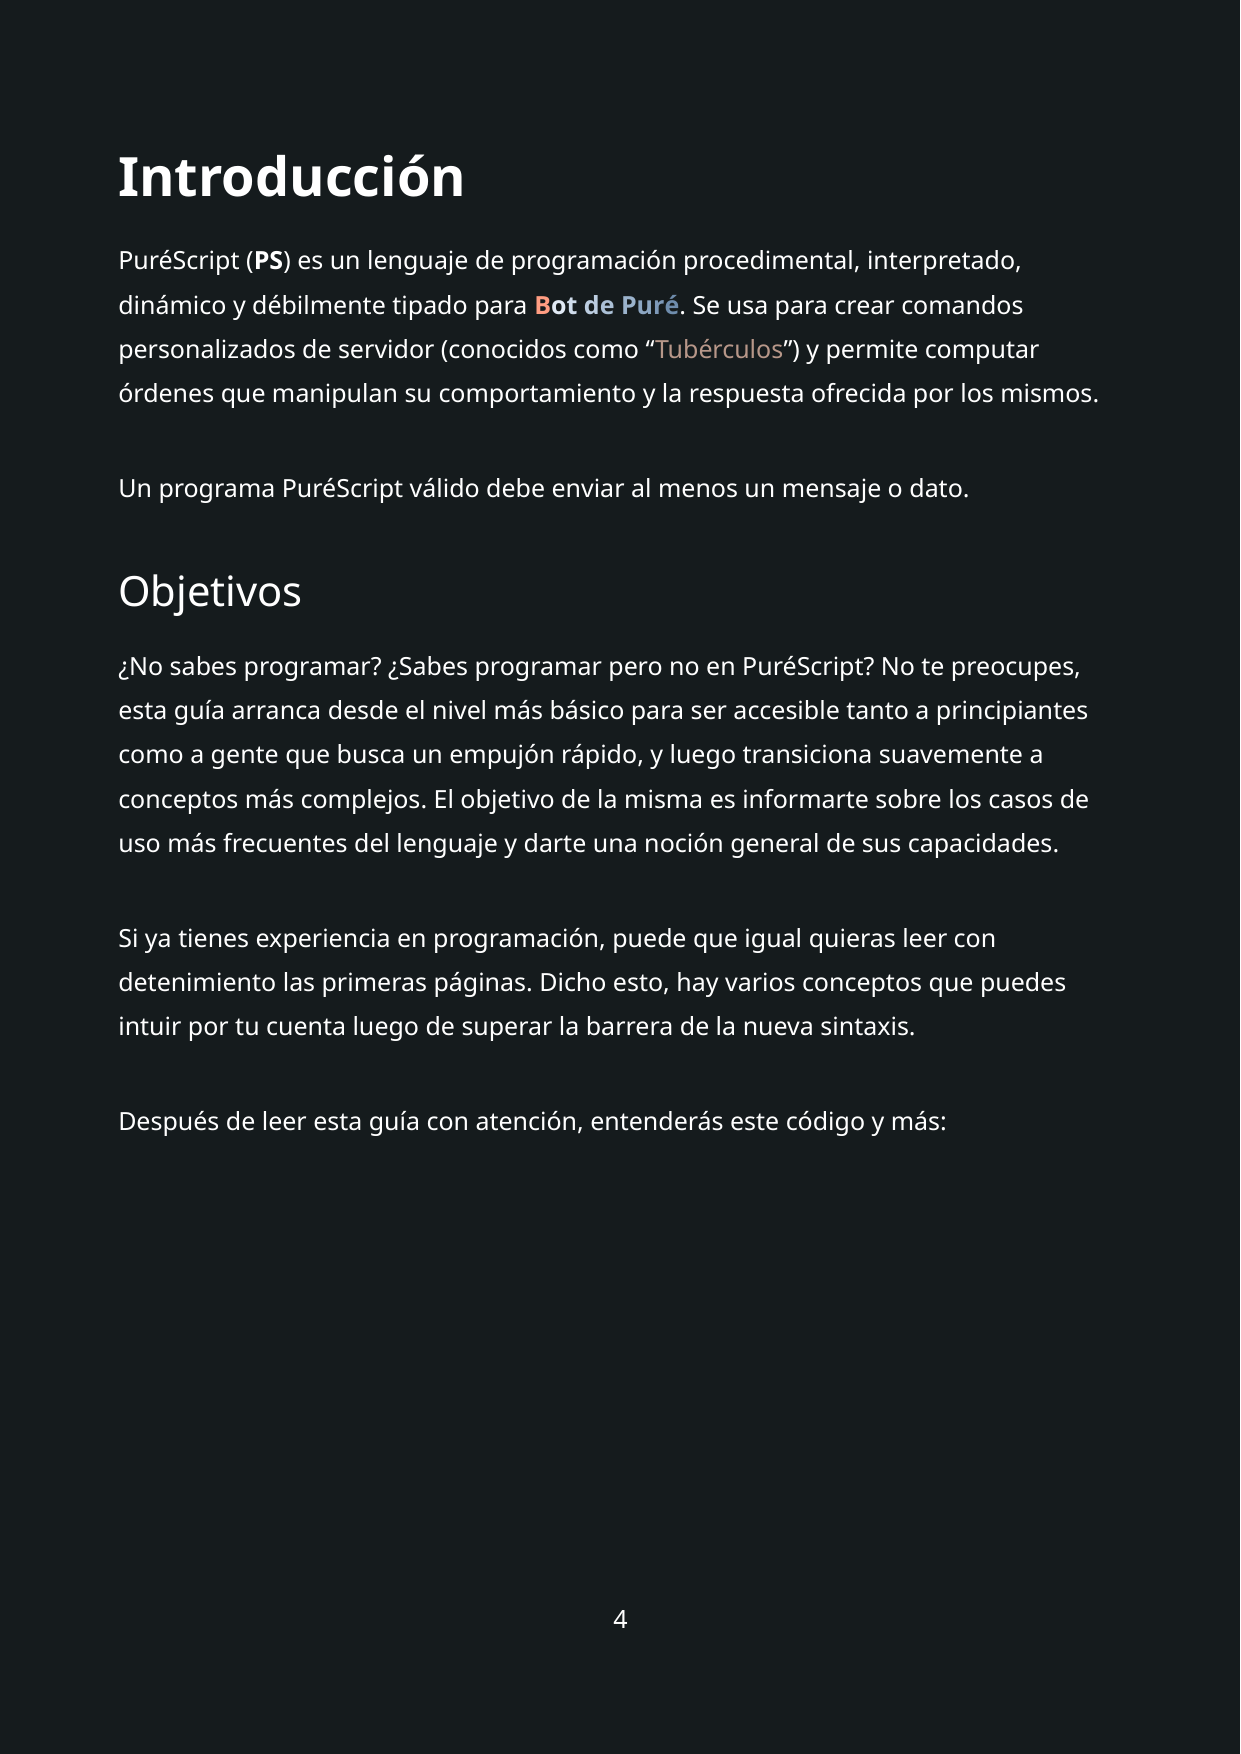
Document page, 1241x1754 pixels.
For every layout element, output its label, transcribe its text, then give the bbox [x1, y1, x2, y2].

subtitle Objetivos [118, 562, 1122, 618]
text Después de leer esta guía con atención, entenderás este código y más: [118, 1103, 1122, 1137]
text Si ya tienes experiencia en programación, puede que igual quieras leer con detenimiento las primeras páginas. Dicho esto, hay varios conceptos que puedes intuir por tu cuenta luego de superar la barrera de la nueva sintaxis. [118, 920, 1122, 1043]
text Un programa PuréScript válido debe enviar al menos un mensaje o dato. [118, 470, 1122, 504]
text ¿No sabes programar? ¿Sabes programar pero no en PuréScript? No te preocupes, esta guía arranca desde el nivel más básico para ser accesible tanto a principiantes como a gente que busca un empujón rápido, y luego transiciona suavemente a conceptos más complejos. El objetivo de la misma es informarte sobre los casos de uso más frecuentes del lenguaje y darte una noción general de sus capacidades. [118, 649, 1122, 860]
text PuréScript (PS) es un lenguaje de programación procedimental, interpretado, dinámico y débilmente tipado para Bot de Puré. Se usa para crear comandos personalizados de servidor (conocidos como “Tubérculos”) y permite computar órdenes que manipulan su comportamiento y la respuesta ofrecida por los mismos. [118, 243, 1122, 410]
subtitle Introducción [118, 139, 1122, 213]
